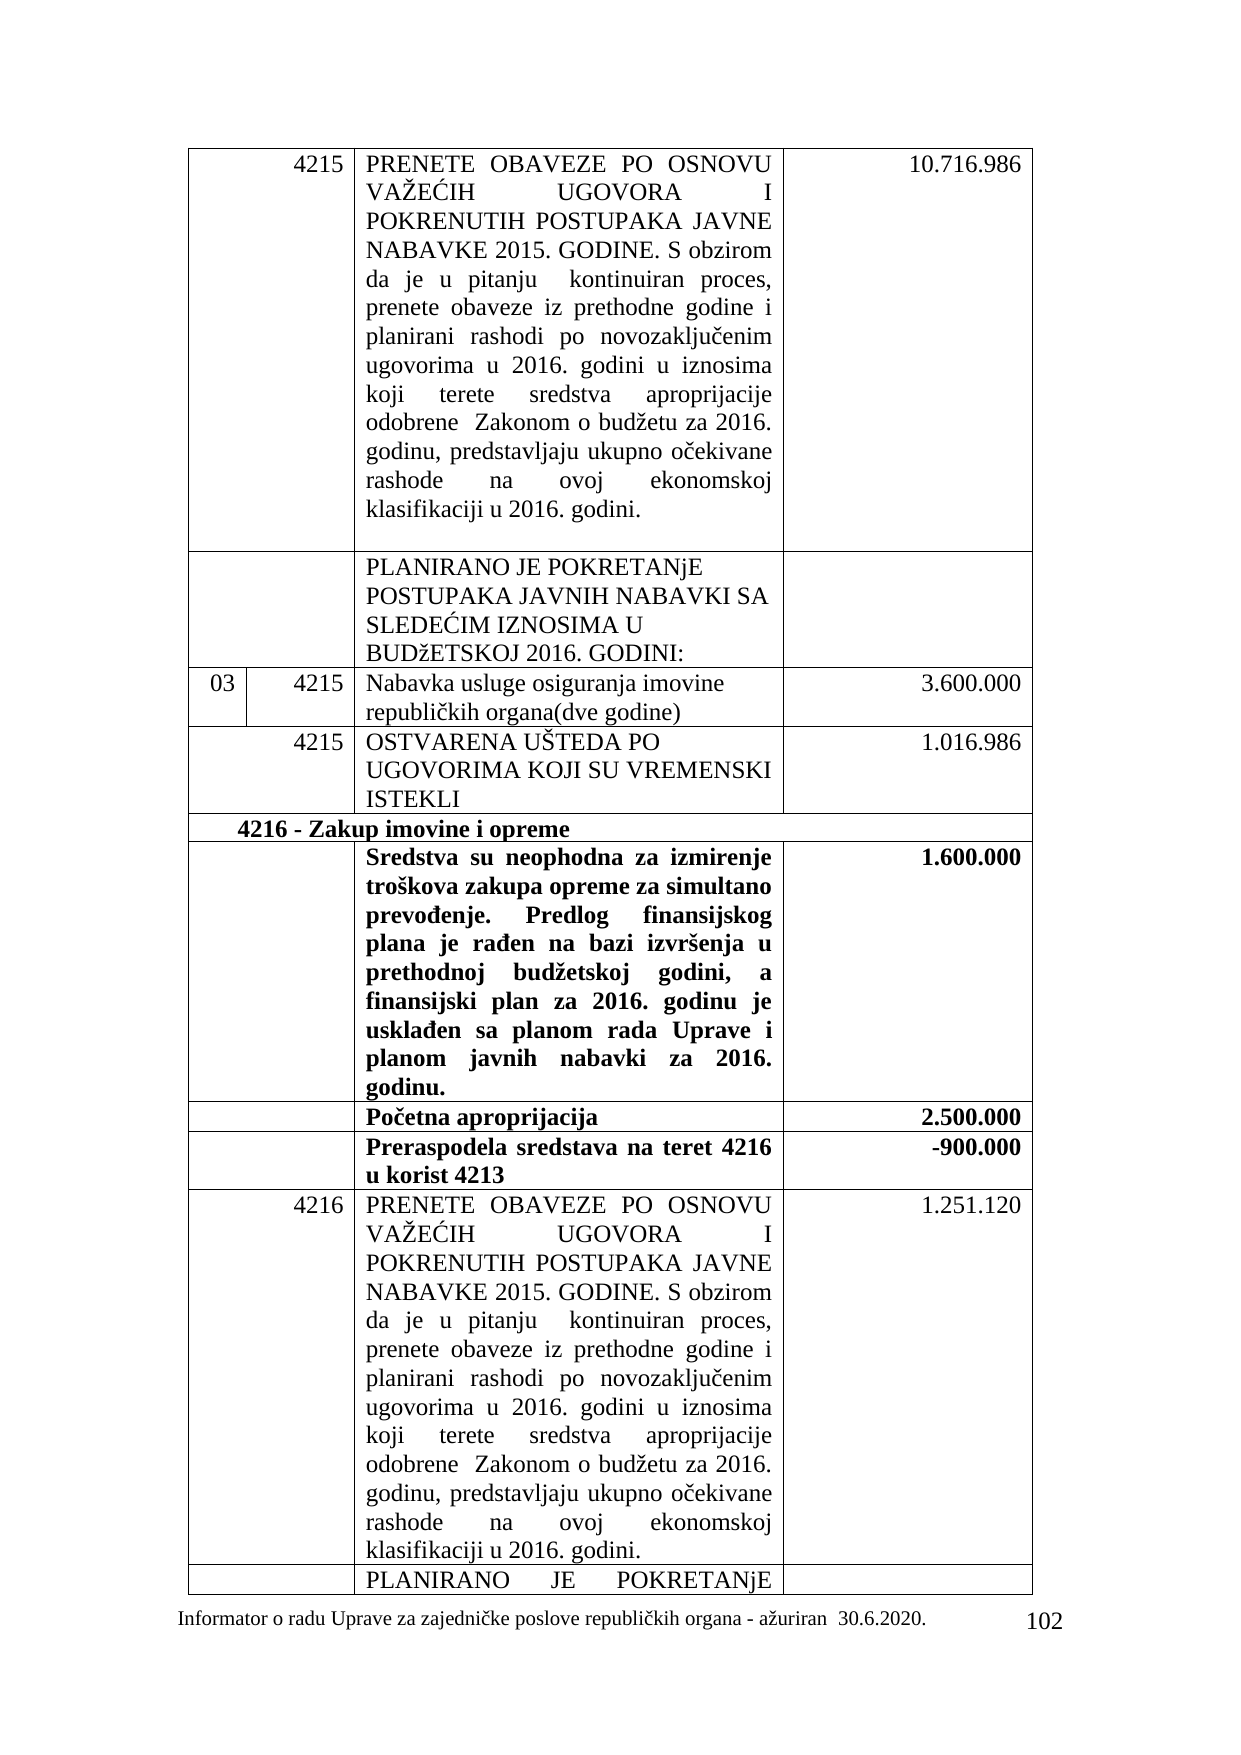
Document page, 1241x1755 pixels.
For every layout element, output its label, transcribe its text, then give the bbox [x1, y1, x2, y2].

table_cell 3.600.000 [784, 668, 1032, 726]
table_cell [189, 842, 354, 1101]
table_cell [189, 1102, 354, 1131]
table_cell PLANIRANO JE POKRETANјE POSTUPAKA JAVNIH NABAVKI SA SLEDEĆIM IZNOSIMA U BUDžETSKOJ 2016. GODINI: [355, 552, 783, 667]
table_cell OSTVARENA UŠTEDA PO UGOVORIMA KOJI SU VREMENSKI ISTEKLI [355, 727, 783, 813]
table_cell [189, 552, 354, 667]
table_cell 4215 [247, 668, 354, 726]
table_cell Preraspodela sredstava na teret 4216 u korist 4213 [355, 1132, 783, 1189]
table_cell [1033, 841, 1074, 1101]
table_cell Nabavka usluge osiguranja imovine republičkih organa(dve godine) [355, 668, 783, 726]
table_cell [784, 1565, 1032, 1594]
table_cell [1033, 1564, 1074, 1594]
table_cell [189, 1132, 354, 1189]
table_cell [1033, 1189, 1074, 1564]
table_cell [189, 1565, 354, 1594]
table_cell -900.000 [784, 1132, 1032, 1189]
table_cell 10.716.986 [784, 149, 1032, 551]
table_cell Početna aproprijacija [355, 1102, 783, 1131]
table_cell [1033, 148, 1074, 551]
table_cell 2.500.000 [784, 1102, 1032, 1131]
table_cell 03 [189, 668, 246, 726]
table_cell [1033, 1101, 1074, 1131]
table_cell PRENETE OBAVEZE PO OSNOVU VAŽEĆIH UGOVORA I POKRENUTIH POSTUPAKA JAVNE NABAVKE 2015. GODINE. S obzirom da je u pitanju kontinuiran proces, prenete obaveze iz prethodne godine i planirani rashodi po novozaklјučenim ugovorima u 2016. godini u iznosima koji terete sredstva aproprijacije odobrene Zakonom o budžetu za 2016. godinu, predstavlјaju ukupno očekivane rashode na ovoj ekonomskoj klasifikaciji u 2016. godini. [355, 1190, 783, 1564]
table_cell PLANIRANO JE POKRETANјE [355, 1565, 783, 1594]
table_cell Sredstva su neophodna za izmirenje troškova zakupa opreme za simultano prevođenje. Predlog finansijskog plana je rađen na bazi izvršenja u prethodnoj budžetskoj godini, a finansijski plan za 2016. godinu je usklađen sa planom rada Uprave i planom javnih nabavki za 2016. godinu. [355, 842, 783, 1101]
table_cell 4215 [189, 727, 354, 813]
table_cell [784, 552, 1032, 667]
table_cell [1033, 1131, 1074, 1189]
table_cell 1.251.120 [784, 1190, 1032, 1564]
table_cell 1.600.000 [784, 842, 1032, 1101]
table_cell [1033, 551, 1074, 667]
table_cell [1033, 667, 1074, 726]
table_cell 4216 [189, 1190, 354, 1564]
table_cell 1.016.986 [784, 727, 1032, 813]
table_cell [1033, 813, 1074, 841]
table_cell 4215 [189, 149, 354, 551]
table_cell [1033, 726, 1074, 813]
table_cell 4216 - Zakup imovine i opreme [189, 814, 1032, 841]
table_cell PRENETE OBAVEZE PO OSNOVU VAŽEĆIH UGOVORA I POKRENUTIH POSTUPAKA JAVNE NABAVKE 2015. GODINE. S obzirom da je u pitanju kontinuiran proces, prenete obaveze iz prethodne godine i planirani rashodi po novozaklјučenim ugovorima u 2016. godini u iznosima koji terete sredstva aproprijacije odobrene Zakonom o budžetu za 2016. godinu, predstavlјaju ukupno očekivane rashode na ovoj ekonomskoj klasifikaciji u 2016. godini. [355, 149, 783, 551]
